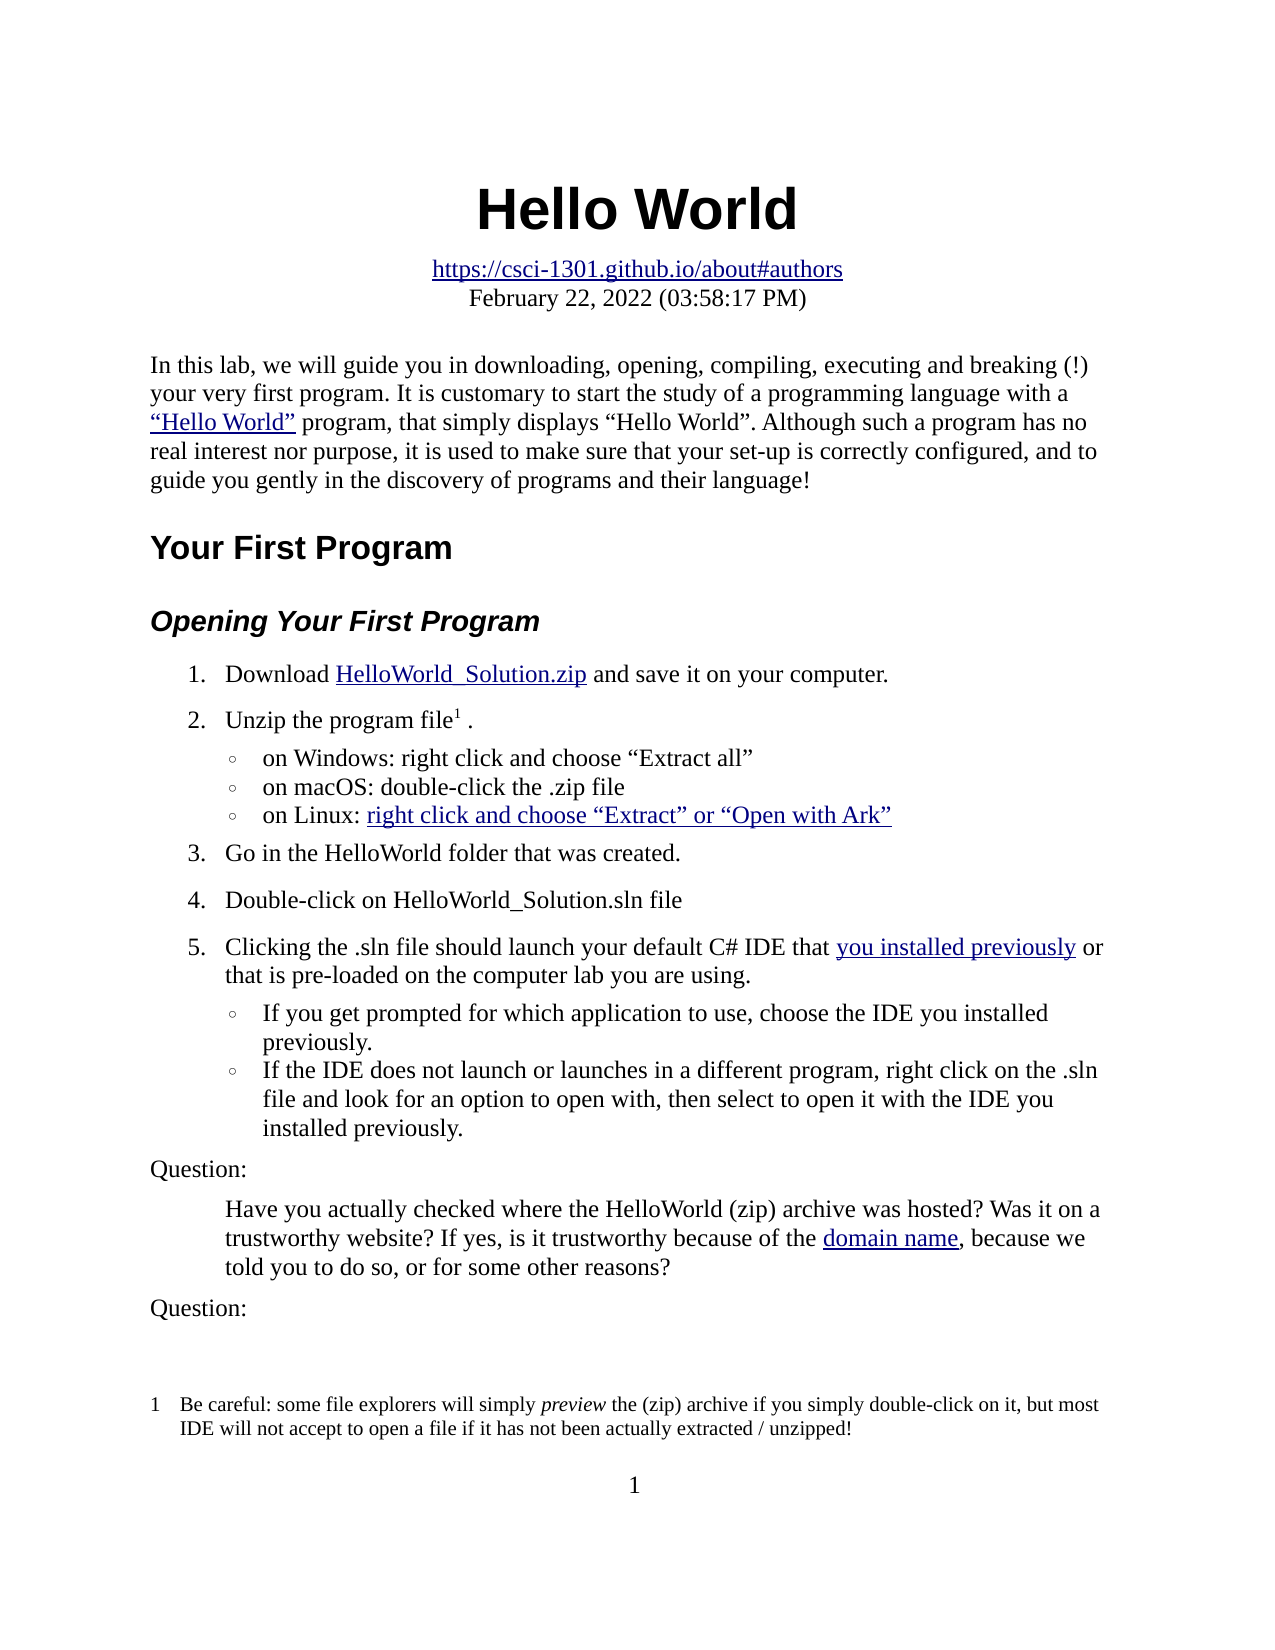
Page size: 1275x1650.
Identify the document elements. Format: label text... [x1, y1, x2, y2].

list If you get prompted for which application to use, choose the IDE you installed previously. [225, 998, 1125, 1056]
text Question: [150, 1154, 1125, 1182]
list on Windows: right click and choose “Extract all” [225, 743, 1125, 772]
text In this lab, we will guide you in downloading, opening, compiling, executing and breaking (!) your very first program. It is customary to start the study of a programming language with a “Hello World” program, that simply displays “Hello World”. Although such a program has no real interest nor purpose, it is used to make sure that your set-up is correctly configured, and to guide you gently in the discovery of programs and their language! [150, 350, 1125, 493]
list Double-click on HelloWorld_Solution.sln file [187, 885, 1125, 914]
title Hello World [150, 175, 1125, 242]
list on Linux: right click and choose “Extract” or “Open with Ark” [225, 801, 1125, 829]
list on macOS: double-click the .zip file [225, 772, 1125, 801]
text https://csci-1301.github.io/about#authors [150, 254, 1125, 283]
text February 22, 2022 (03:58:17 PM) [150, 283, 1125, 312]
list Be careful: some file explorers will simply preview the (zip) archive if you simply double-click on it, but most IDE will not accept to open a file if it has not been actually extracted / unzipped! [150, 1392, 1125, 1440]
text Have you actually checked where the HelloWorld (zip) archive was hosted? Was it on a trustworthy website? If yes, is it trustworthy because of the domain name, because we told you to do so, or for some other reasons? [225, 1194, 1125, 1281]
text Question: [150, 1293, 1125, 1321]
subtitle Opening Your First Program [150, 604, 1125, 637]
list Unzip the program file . [187, 705, 1125, 734]
list Go in the HelloWorld folder that was created. [187, 838, 1125, 867]
list Clicking the .sln file should launch your default C# IDE that you installed previously or that is pre-loaded on the computer lab you are using. [187, 932, 1125, 989]
subtitle Your First Program [150, 527, 1125, 566]
list Download HelloWorld_Solution.zip and save it on your computer. [187, 659, 1125, 687]
list If the IDE does not launch or launches in a different program, right click on the .sln file and look for an option to open with, then select to open it with the IDE you installed previously. [225, 1056, 1125, 1142]
